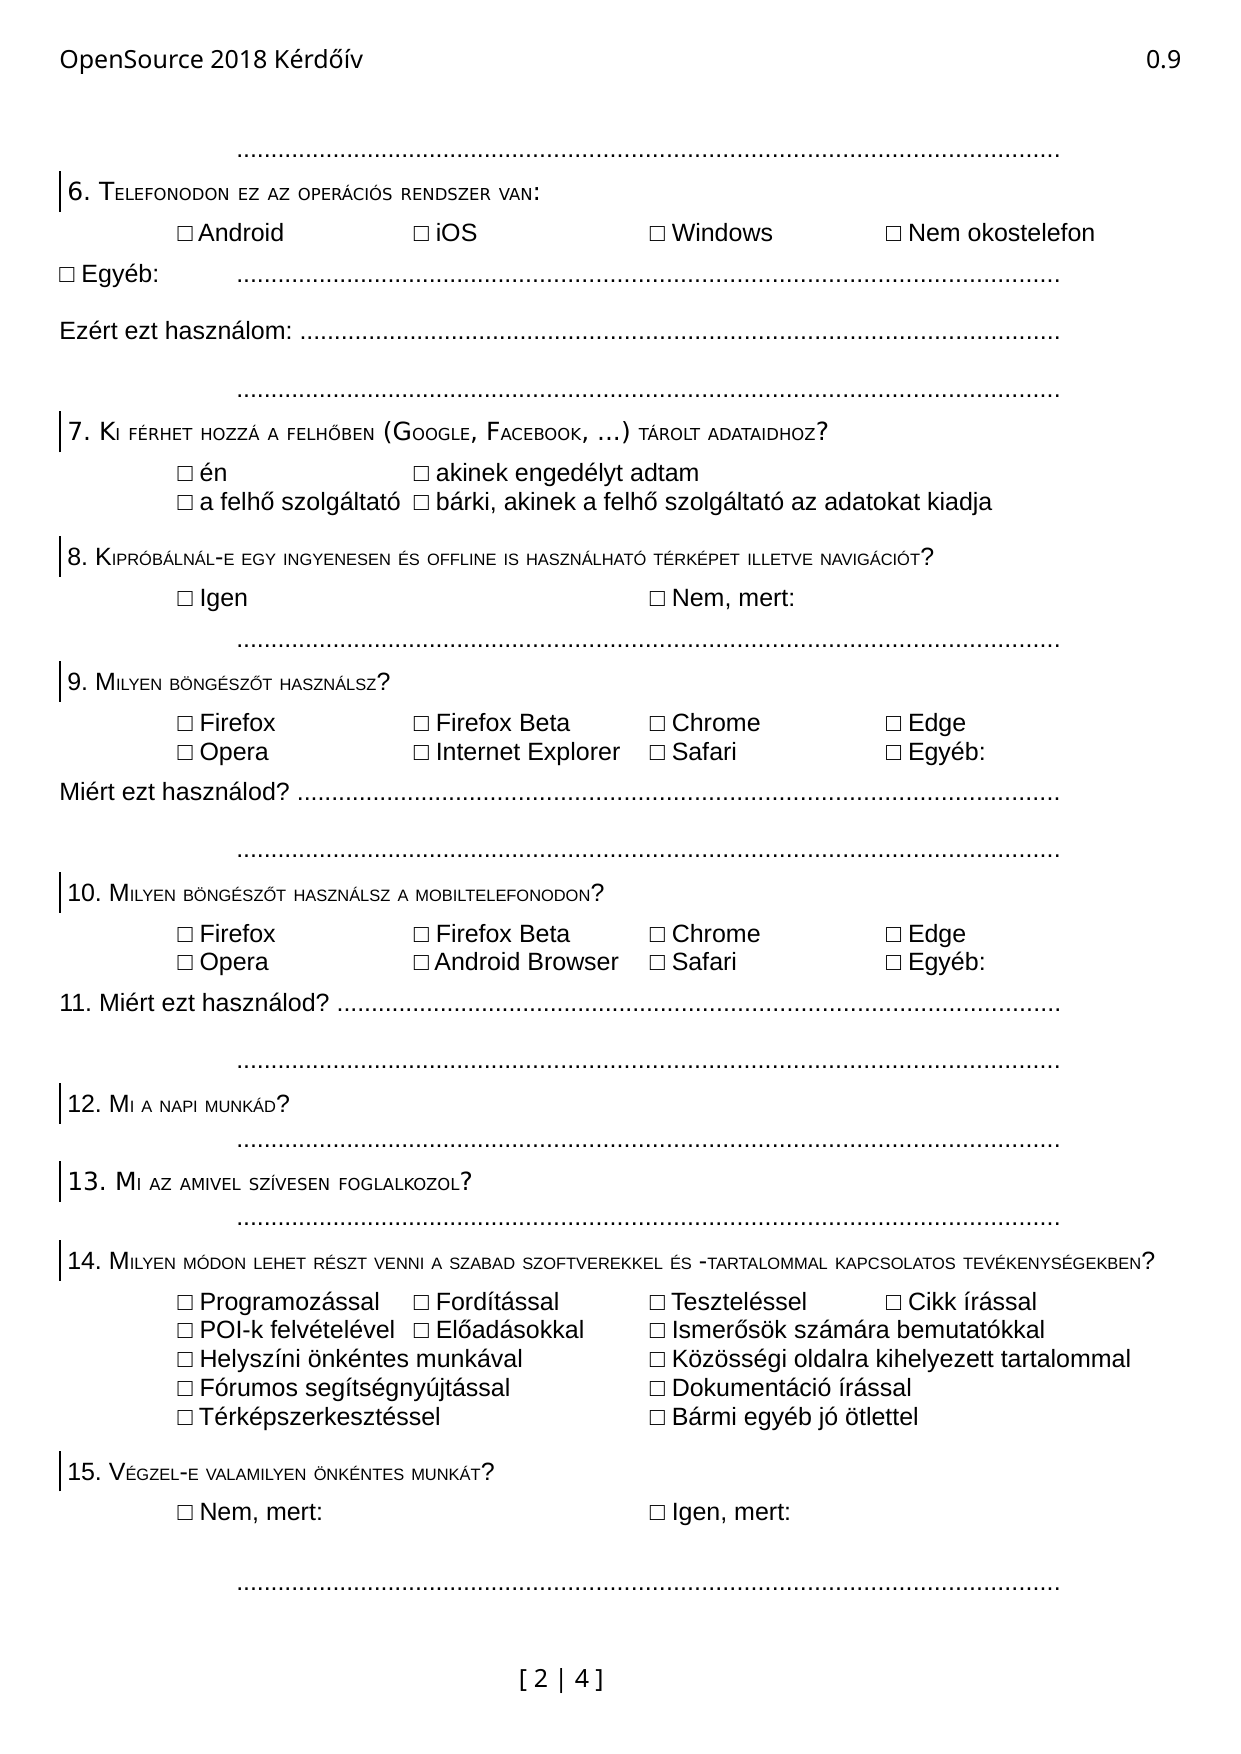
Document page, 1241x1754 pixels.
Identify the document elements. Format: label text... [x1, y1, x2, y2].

text □ Nem, mert: □ Igen, mert: [177, 1497, 1181, 1526]
text □ Firefox □ Firefox Beta □ Chrome □ Edge □ Opera □ Internet Explorer □ Safari □ Egyéb: [177, 708, 1181, 765]
text Ezért ezt használom: [59, 316, 1181, 345]
list Milyen módon lehet részt venni a szabad szoftverekkel és -tartalommal kapcsolatos tevékenységekben? [61, 1240, 1181, 1281]
text □ Android □ iOS □ Windows □ Nem okostelefon [177, 218, 1181, 247]
list Végzel-e valamilyen önkéntes munkát? [61, 1451, 1181, 1491]
list Miért ezt használod? [59, 988, 1181, 1017]
list Kipróbálnál-e egy ingyenesen és offline is használható térképet illetve navigációt? [61, 536, 1181, 577]
list Mi a napi munkád? [61, 1083, 1181, 1124]
text Miért ezt használod? [59, 777, 1181, 806]
text □ én □ akinek engedélyt adtam □ a felhő szolgáltató □ bárki, akinek a felhő szolgáltató az adatokat kiadja [177, 458, 1181, 516]
list Mi az amivel szívesen foglalkozol? [61, 1161, 1181, 1202]
text □ Programozással □ Fordítással □ Teszteléssel □ Cikk írással □ POI-k felvételével □ Előadásokkal □ Ismerősök számára bemutatókkal □ Helyszíni önkéntes munkával □ Közösségi oldalra kihelyezett tartalommal □ Fórumos segítségnyújtással □ Dokumentáció írással □ Térképszerkesztéssel □ Bármi egyéb jó ötlettel [177, 1286, 1181, 1430]
list Ki férhet hozzá a felhőben (Google, Facebook, ...) tárolt adataidhoz? [61, 411, 1181, 452]
list Telefonodon ez az operációs rendszer van: [61, 171, 1181, 212]
list Milyen böngészőt használsz? [61, 661, 1181, 702]
text □ Igen □ Nem, mert: [177, 583, 1181, 612]
text □ Firefox □ Firefox Beta □ Chrome □ Edge □ Opera □ Android Browser □ Safari □ Egyéb: [177, 919, 1181, 976]
list Milyen böngészőt használsz a mobiltelefonodon? [61, 872, 1181, 913]
text □ Egyéb: [59, 259, 1181, 287]
